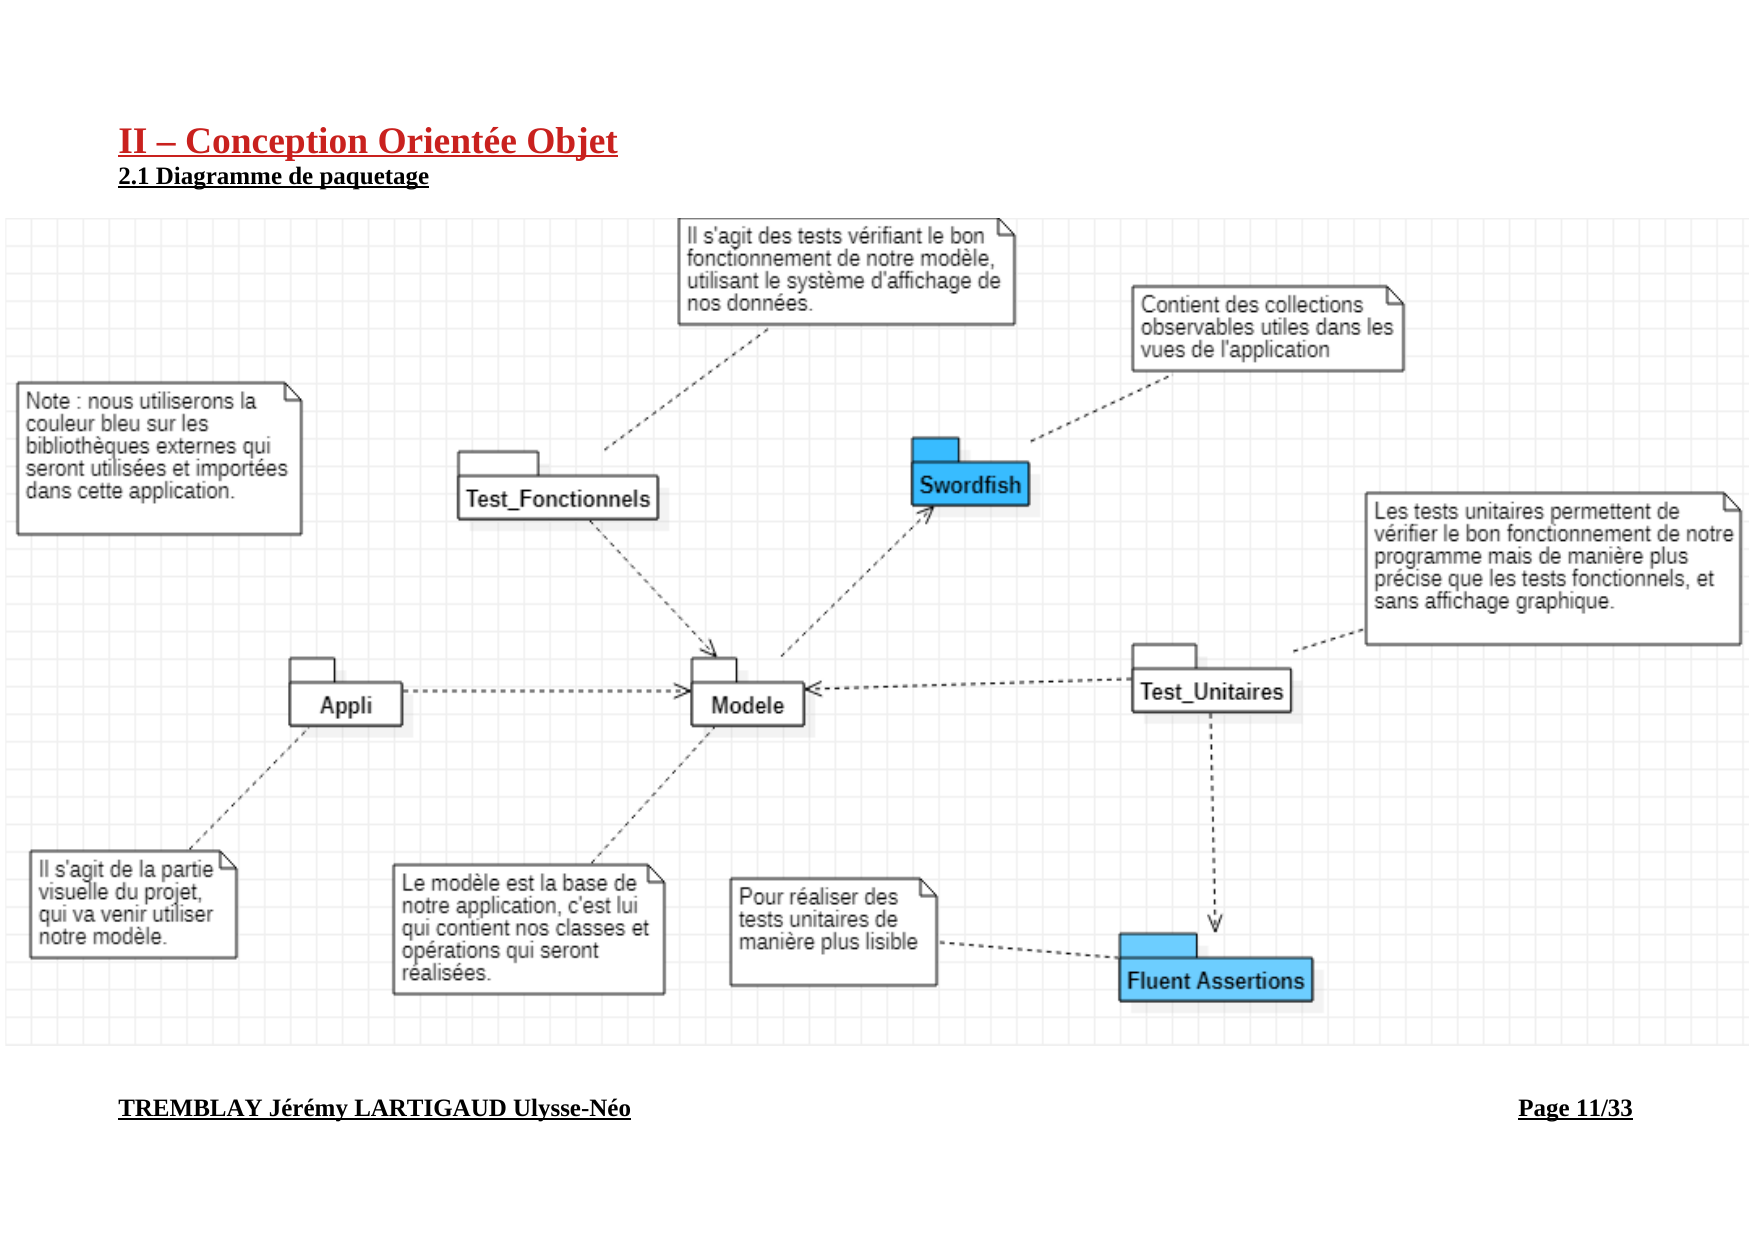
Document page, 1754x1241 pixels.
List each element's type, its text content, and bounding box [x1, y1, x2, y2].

text 2.1 Diagramme de paquetage [118, 161, 1636, 190]
picture [5, 218, 1749, 1046]
text II – Conception Orientée Objet [118, 118, 1636, 161]
